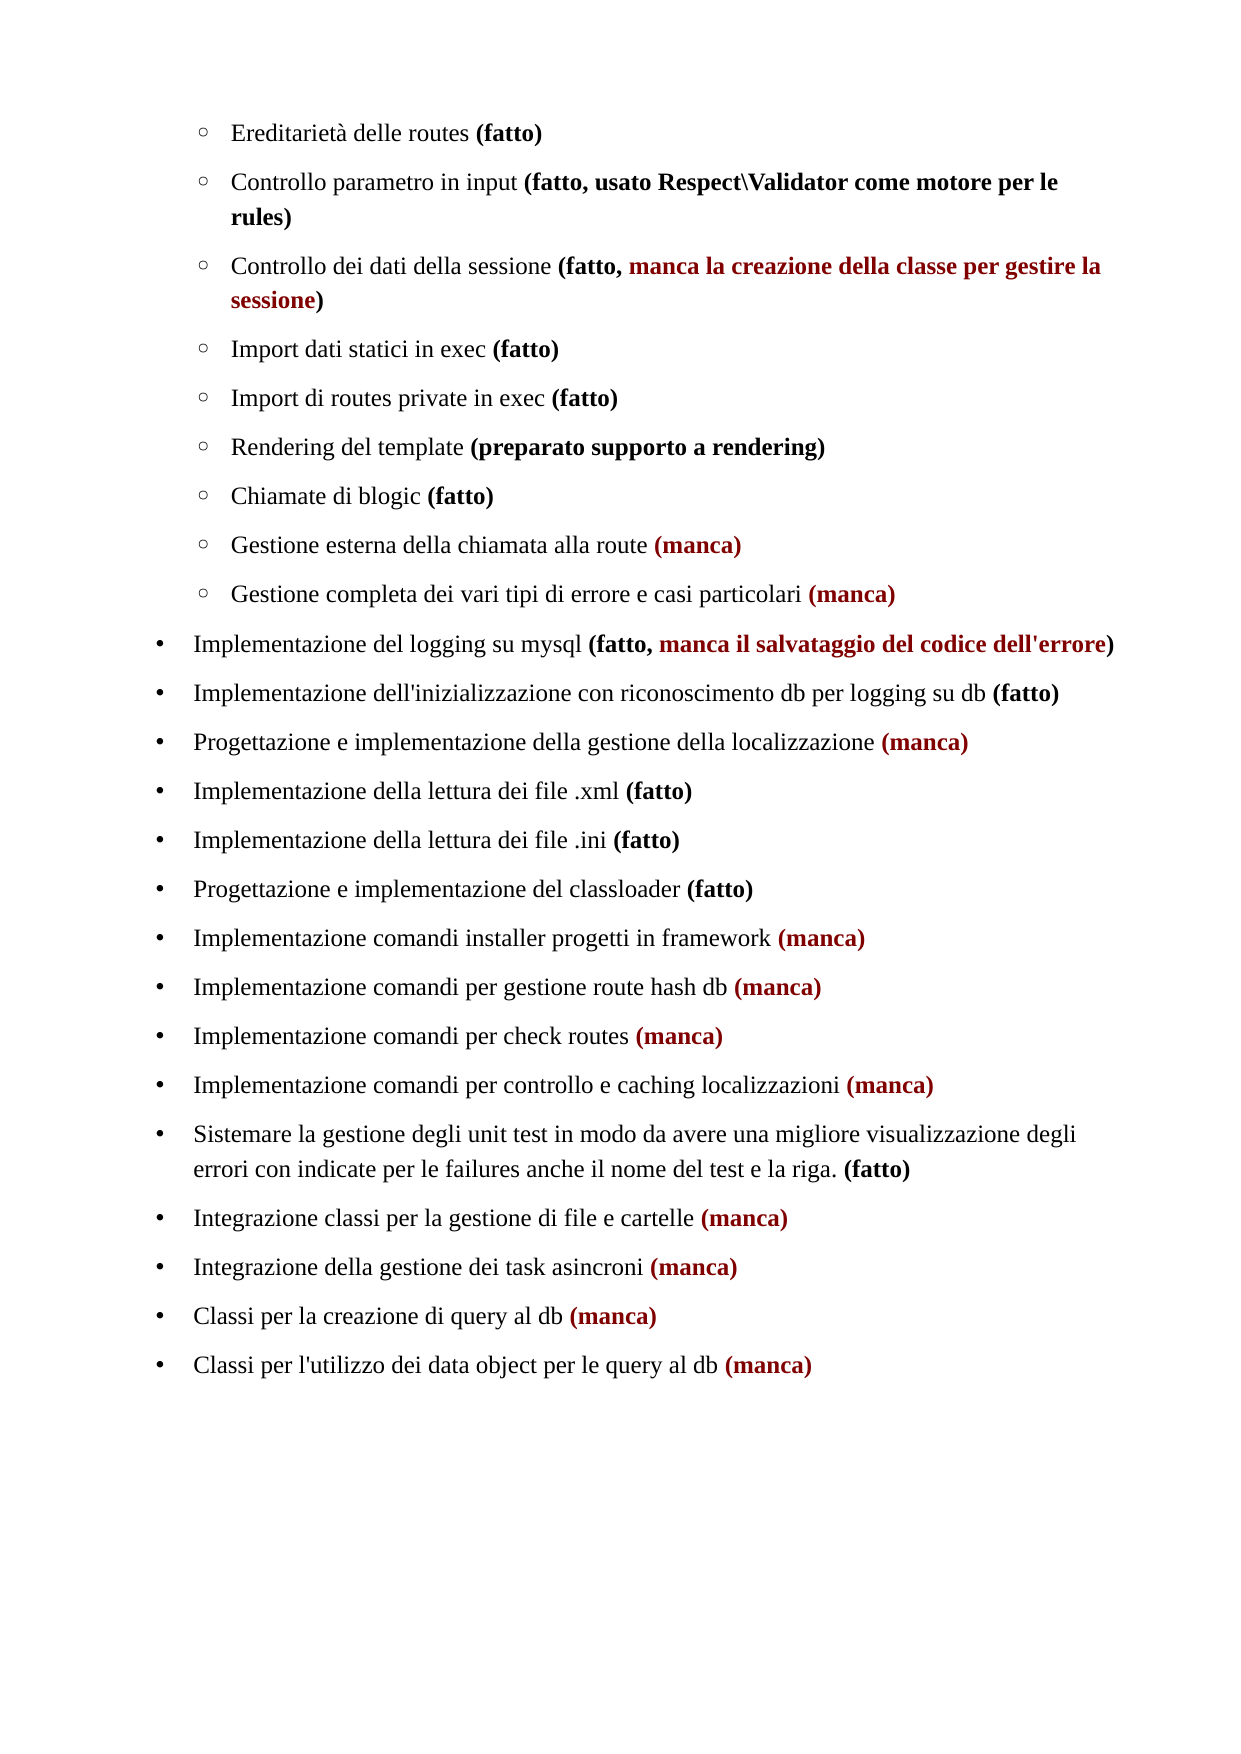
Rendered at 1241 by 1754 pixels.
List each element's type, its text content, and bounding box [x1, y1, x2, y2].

list Integrazione della gestione dei task asincroni (manca) [156, 1252, 1122, 1281]
list Ereditarietà delle routes (fatto) [193, 118, 1122, 147]
list Gestione completa dei vari tipi di errore e casi particolari (manca) [193, 579, 1122, 608]
list Gestione esterna della chiamata alla route (manca) [193, 531, 1122, 559]
list Rendering del template (preparato supporto a rendering) [193, 432, 1122, 461]
list Implementazione della lettura dei file .xml (fatto) [156, 776, 1122, 804]
list Implementazione comandi per controllo e caching localizzazioni (manca) [156, 1070, 1122, 1099]
list Import di routes private in exec (fatto) [193, 383, 1122, 412]
list Implementazione comandi per gestione route hash db (manca) [156, 972, 1122, 1001]
list Implementazione comandi per check routes (manca) [156, 1021, 1122, 1050]
list Implementazione della lettura dei file .ini (fatto) [156, 825, 1122, 854]
list Classi per la creazione di query al db (manca) [156, 1301, 1122, 1330]
list Chiamate di blogic (fatto) [193, 481, 1122, 510]
list Progettazione e implementazione del classloader (fatto) [156, 874, 1122, 903]
list Controllo dei dati della sessione (fatto, manca la creazione della classe per gestire la sessione) [193, 251, 1122, 314]
list Integrazione classi per la gestione di file e cartelle (manca) [156, 1203, 1122, 1232]
list Implementazione del logging su mysql (fatto, manca il salvataggio del codice dell'errore) [156, 629, 1122, 657]
list Progettazione e implementazione della gestione della localizzazione (manca) [156, 727, 1122, 756]
list Classi per l'utilizzo dei data object per le query al db (manca) [156, 1350, 1122, 1379]
list Sistemare la gestione degli unit test in modo da avere una migliore visualizzazione degli errori con indicate per le failures anche il nome del test e la riga. (fatto) [156, 1119, 1122, 1182]
list Implementazione comandi installer progetti in framework (manca) [156, 923, 1122, 952]
list Controllo parametro in input (fatto, usato Respect\Validator come motore per le rules) [193, 167, 1122, 230]
list Implementazione dell'inizializzazione con riconoscimento db per logging su db (fatto) [156, 678, 1122, 706]
list Import dati statici in exec (fatto) [193, 334, 1122, 363]
